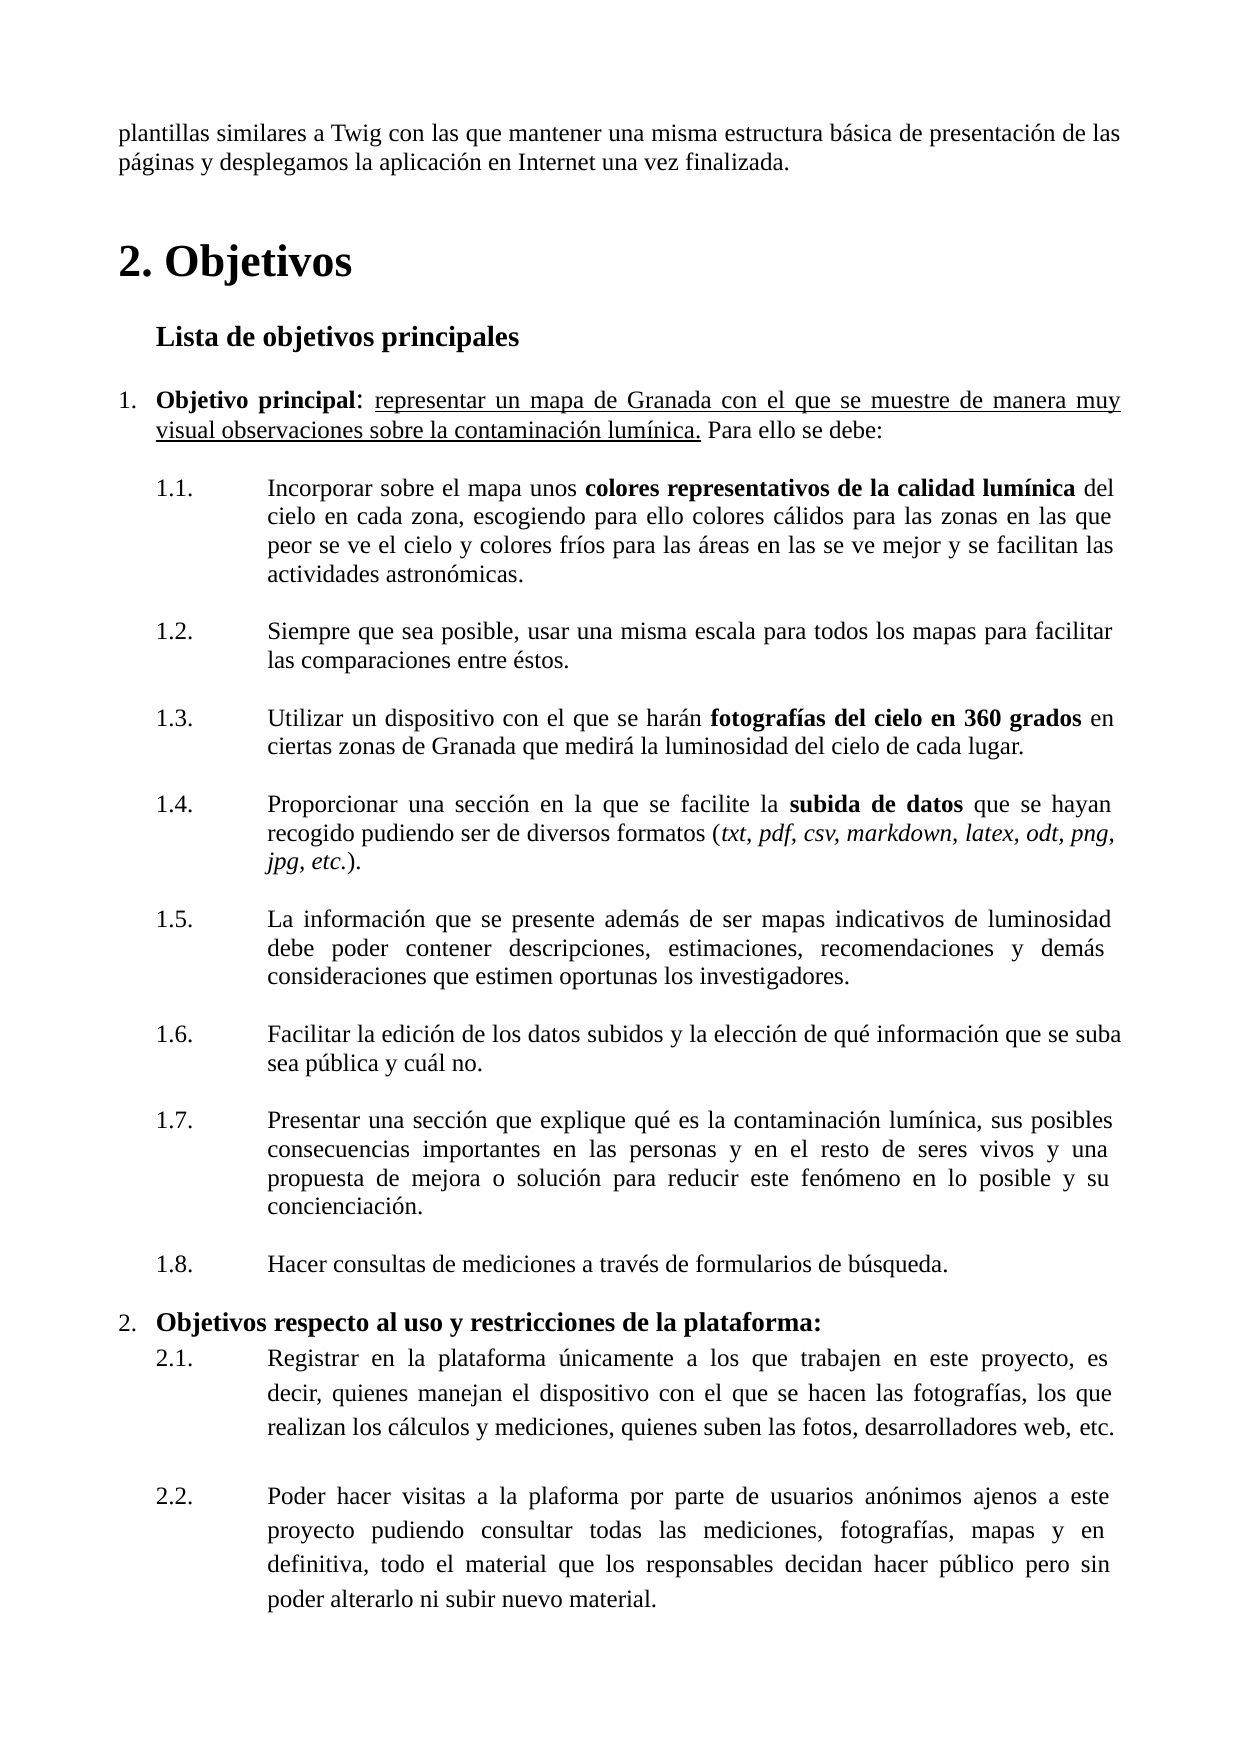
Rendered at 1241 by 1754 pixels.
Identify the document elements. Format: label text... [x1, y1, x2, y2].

list Hacer consultas de mediciones a través de formularios de búsqueda. [156, 1249, 1122, 1278]
list Objetivo principal: representar un mapa de Granada con el que se muestre de manera muy visual observaciones sobre la contaminación lumínica. Para ello se debe: [118, 382, 1122, 444]
list Siempre que sea posible, usar una misma escala para todos los mapas para facilitar las comparaciones entre éstos. [156, 616, 1122, 674]
list Facilitar la edición de los datos subidos y la elección de qué información que se suba sea pública y cuál no. [156, 1019, 1122, 1076]
list Proporcionar una sección en la que se facilite la subida de datos que se hayan recogido pudiendo ser de diversos formatos (txt, pdf, csv, markdown, latex, odt, png, jpg, etc.). [156, 789, 1122, 875]
list Objetivos respecto al uso y restricciones de la plataforma: [118, 1306, 1122, 1338]
list Lista de objetivos principales [118, 319, 1122, 353]
text plantillas similares a Twig con las que mantener una misma estructura básica de presentación de las páginas y desplegamos la aplicación en Internet una vez finalizada. [118, 118, 1122, 176]
list Incorporar sobre el mapa unos colores representativos de la calidad lumínica del cielo en cada zona, escogiendo para ello colores cálidos para las zonas en las que peor se ve el cielo y colores fríos para las áreas en las se ve mejor y se facilitan las actividades astronómicas. [156, 473, 1122, 588]
text 2. Objetivos [118, 233, 1122, 286]
list La información que se presente además de ser mapas indicativos de luminosidad debe poder contener descripciones, estimaciones, recomendaciones y demás consideraciones que estimen oportunas los investigadores. [156, 904, 1122, 990]
list Utilizar un dispositivo con el que se harán fotografías del cielo en 360 grados en ciertas zonas de Granada que medirá la luminosidad del cielo de cada lugar. [156, 703, 1122, 760]
list Poder hacer visitas a la plaforma por parte de usuarios anónimos ajenos a este proyecto pudiendo consultar todas las mediciones, fotografías, mapas y en definitiva, todo el material que los responsables decidan hacer público pero sin poder alterarlo ni subir nuevo material. [156, 1475, 1122, 1613]
list Registrar en la plataforma únicamente a los que trabajen en este proyecto, es decir, quienes manejan el dispositivo con el que se hacen las fotografías, los que realizan los cálculos y mediciones, quienes suben las fotos, desarrolladores web, etc. [156, 1338, 1122, 1441]
list Presentar una sección que explique qué es la contaminación lumínica, sus posibles consecuencias importantes en las personas y en el resto de seres vivos y una propuesta de mejora o solución para reducir este fenómeno en lo posible y su concienciación. [156, 1105, 1122, 1220]
